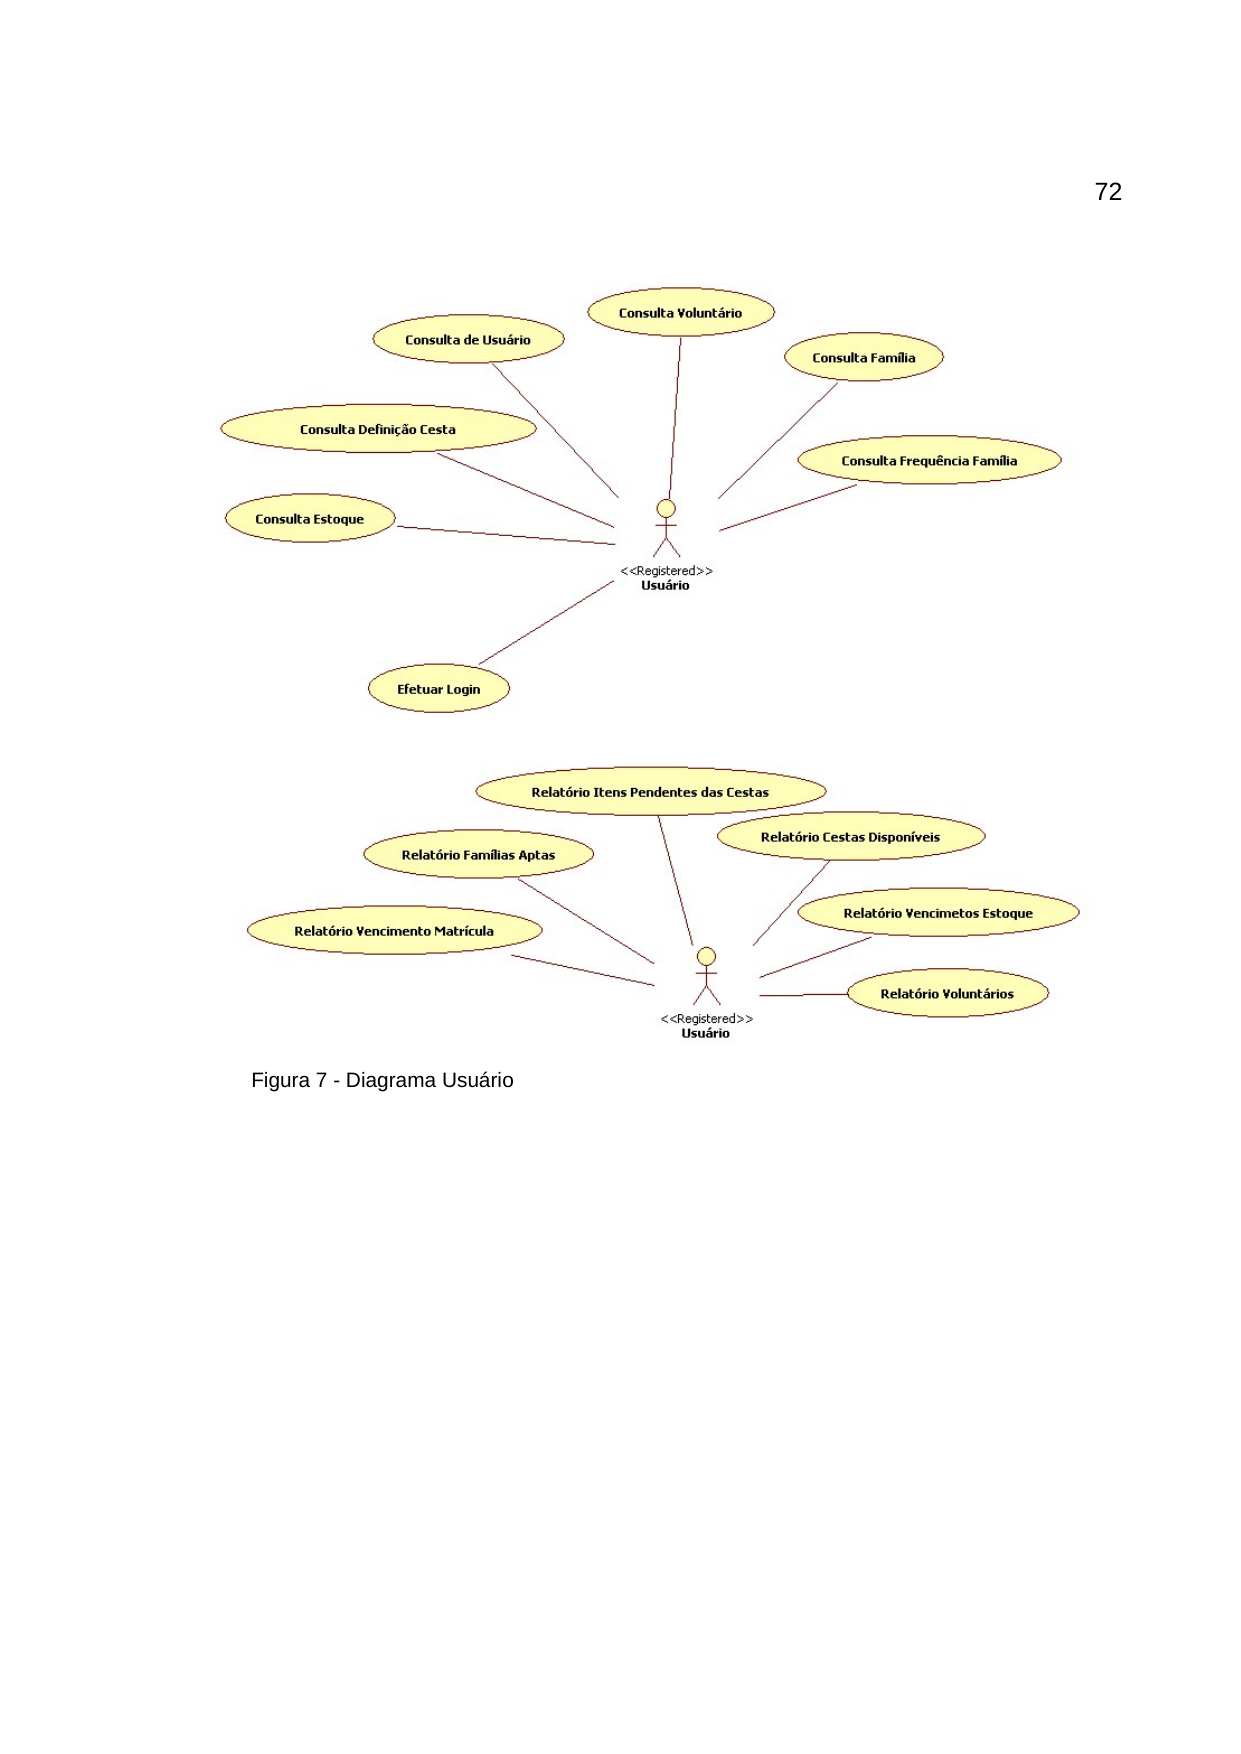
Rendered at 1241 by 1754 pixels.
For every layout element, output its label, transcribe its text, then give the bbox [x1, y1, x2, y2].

picture [198, 265, 1102, 1069]
text Figura 7 - Diagrama Usuário [177, 1069, 1122, 1092]
